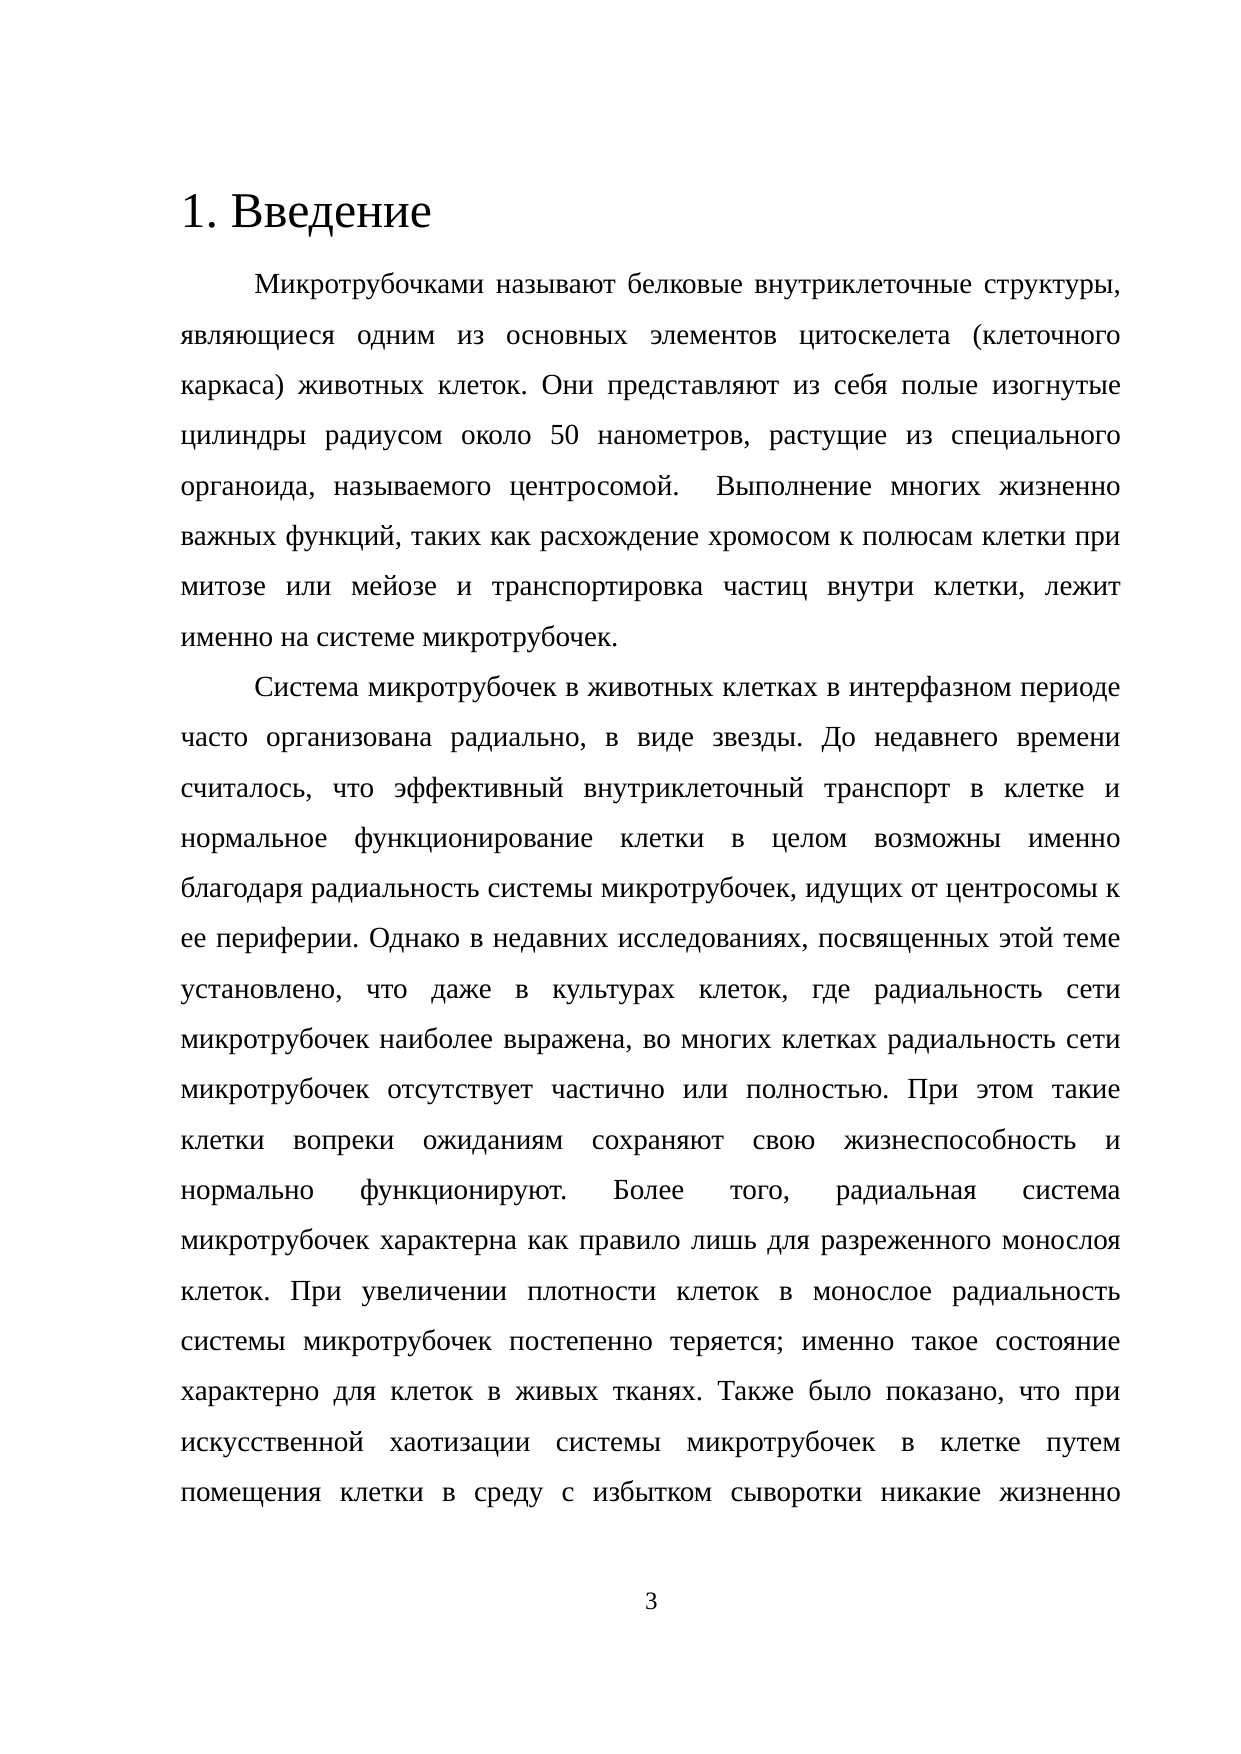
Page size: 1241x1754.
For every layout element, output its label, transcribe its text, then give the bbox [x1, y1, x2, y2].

text Микротрубочками называют белковые внутриклеточные структуры, являющиеся одним из основных элементов цитоскелета (клеточного каркаса) животных клеток. Они представляют из себя полые изогнутые цилиндры радиусом около 50 нанометров, растущие из специального органоида, называемого центросомой. Выполнение многих жизненно важных функций, таких как расхождение хромосом к полюсам клетки при митозе или мейозе и транспортировка частиц внутри клетки, лежит именно на системе микротрубочек. [180, 267, 1121, 652]
text 1. Введение [180, 180, 1121, 238]
text Система микротрубочек в животных клетках в интерфазном периоде часто организована радиально, в виде звезды. До недавнего времени считалось, что эффективный внутриклеточный транспорт в клетке и нормальное функционирование клетки в целом возможны именно благодаря радиальность системы микротрубочек, идущих от центросомы к ее периферии. Однако в недавних исследованиях, посвященных этой теме установлено, что даже в культурах клеток, где радиальность сети микротрубочек наиболее выражена, во многих клетках радиальность сети микротрубочек отсутствует частично или полностью. При этом такие клетки вопреки ожиданиям сохраняют свою жизнеспособность и нормально функционируют. Более того, радиальная система микротрубочек характерна как правило лишь для разреженного монослоя клеток. При увеличении плотности клеток в монослое радиальность системы микротрубочек постепенно теряется; именно такое состояние характерно для клеток в живых тканях. Также было показано, что при искусственной хаотизации системы микротрубочек в клетке путем помещения клетки в среду с избытком сыворотки никакие жизненно [180, 669, 1121, 1508]
